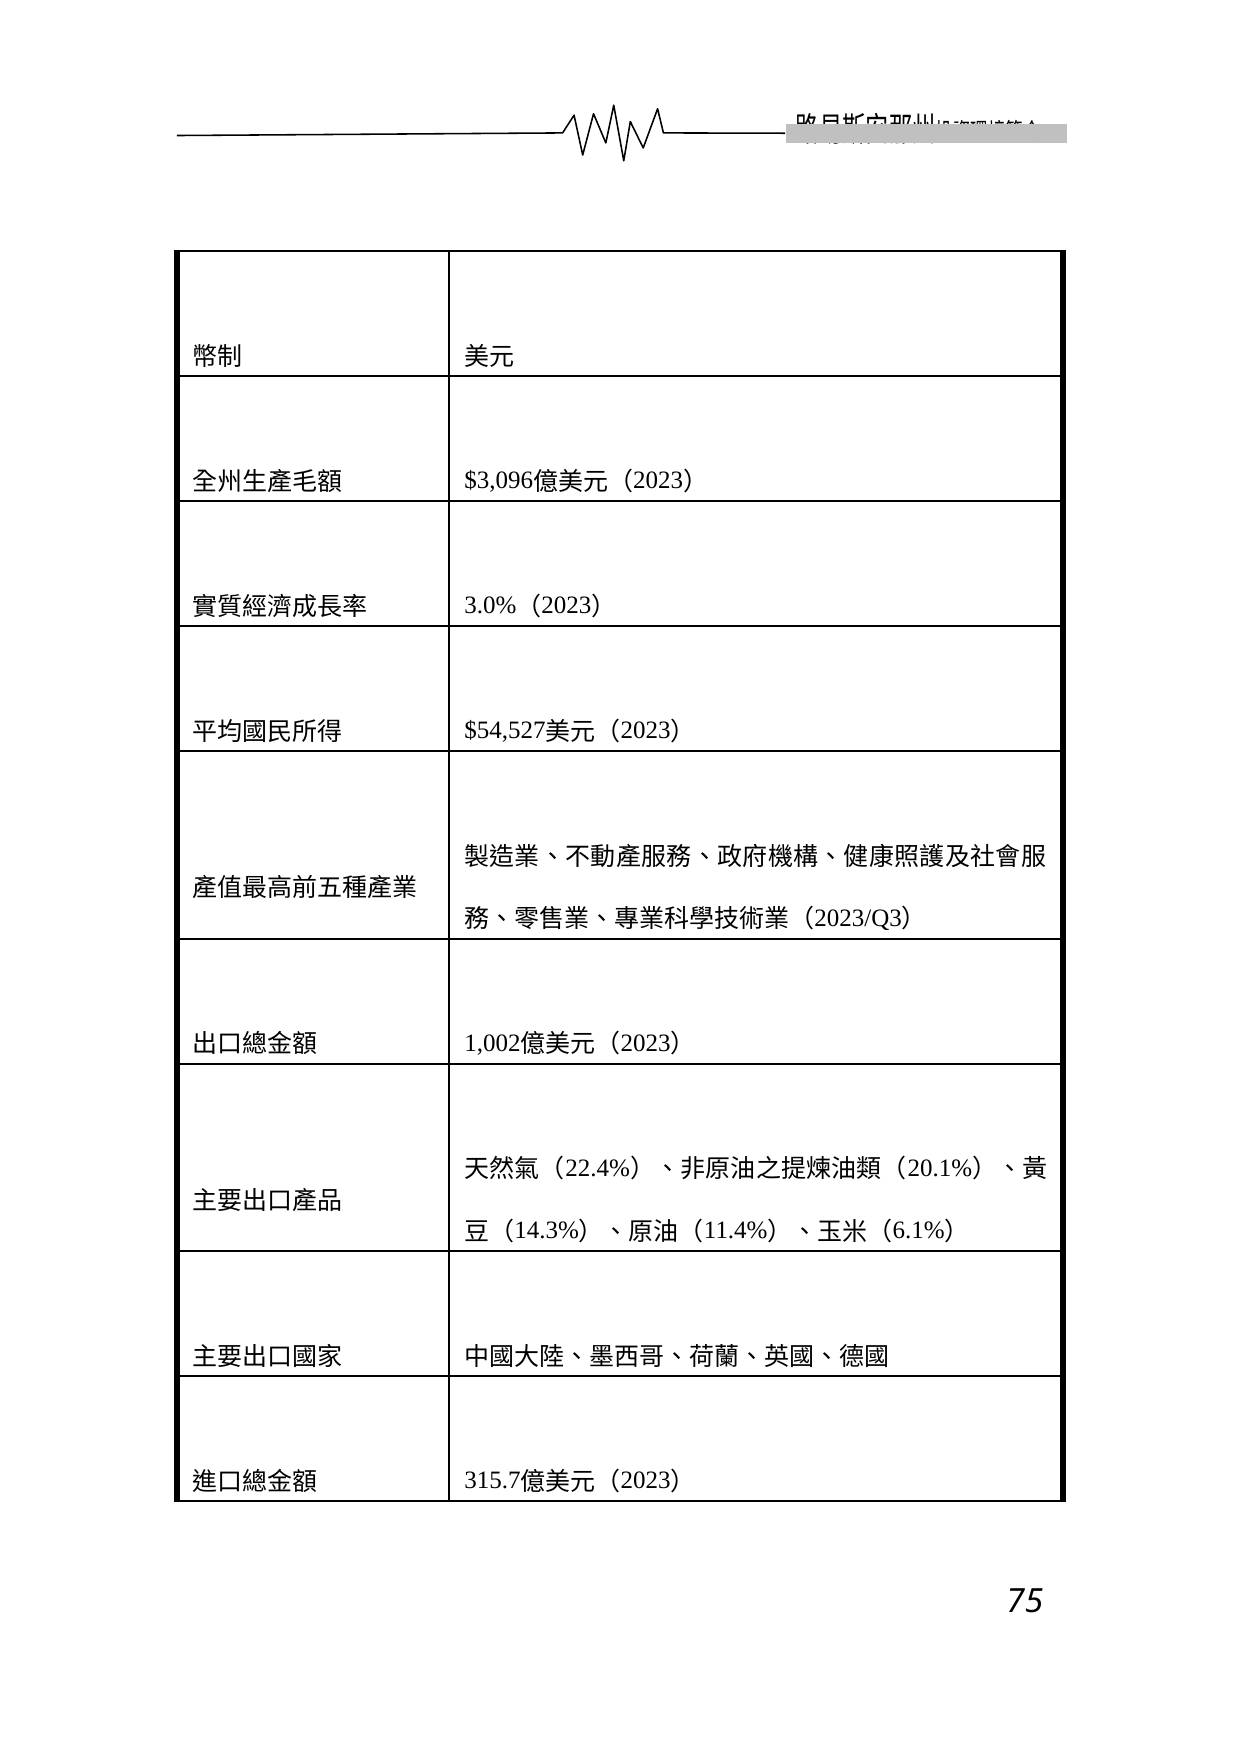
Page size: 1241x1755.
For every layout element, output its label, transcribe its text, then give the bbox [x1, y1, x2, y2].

table_cell 主要出口產品 [180, 1065, 448, 1250]
table_cell $54,527美元（2023） [450, 627, 1060, 750]
table_cell 實質經濟成長率 [180, 502, 448, 625]
table_cell 進口總金額 [180, 1377, 448, 1500]
table_cell 全州生產毛額 [180, 377, 448, 500]
table_cell 製造業、不動產服務、政府機構、健康照護及社會服務、零售業、專業科學技術業（2023/Q3） [450, 752, 1060, 938]
table_cell 產值最高前五種產業 [180, 752, 448, 938]
table_cell 315.7億美元（2023） [450, 1377, 1060, 1500]
table_cell 主要出口國家 [180, 1252, 448, 1375]
table_cell 中國大陸、墨西哥、荷蘭、英國、德國 [450, 1252, 1060, 1375]
table_cell $3,096億美元（2023） [450, 377, 1060, 500]
table_cell 幣制 [180, 252, 448, 375]
table_cell 美元 [450, 252, 1060, 375]
table_cell 出口總金額 [180, 940, 448, 1063]
table_cell 3.0%（2023） [450, 502, 1060, 625]
table_cell 天然氣（22.4%）、非原油之提煉油類（20.1%）、黃豆（14.3%）、原油（11.4%）、玉米（6.1%） [450, 1065, 1060, 1250]
table_cell 1,002億美元（2023） [450, 940, 1060, 1063]
table_cell 平均國民所得 [180, 627, 448, 750]
